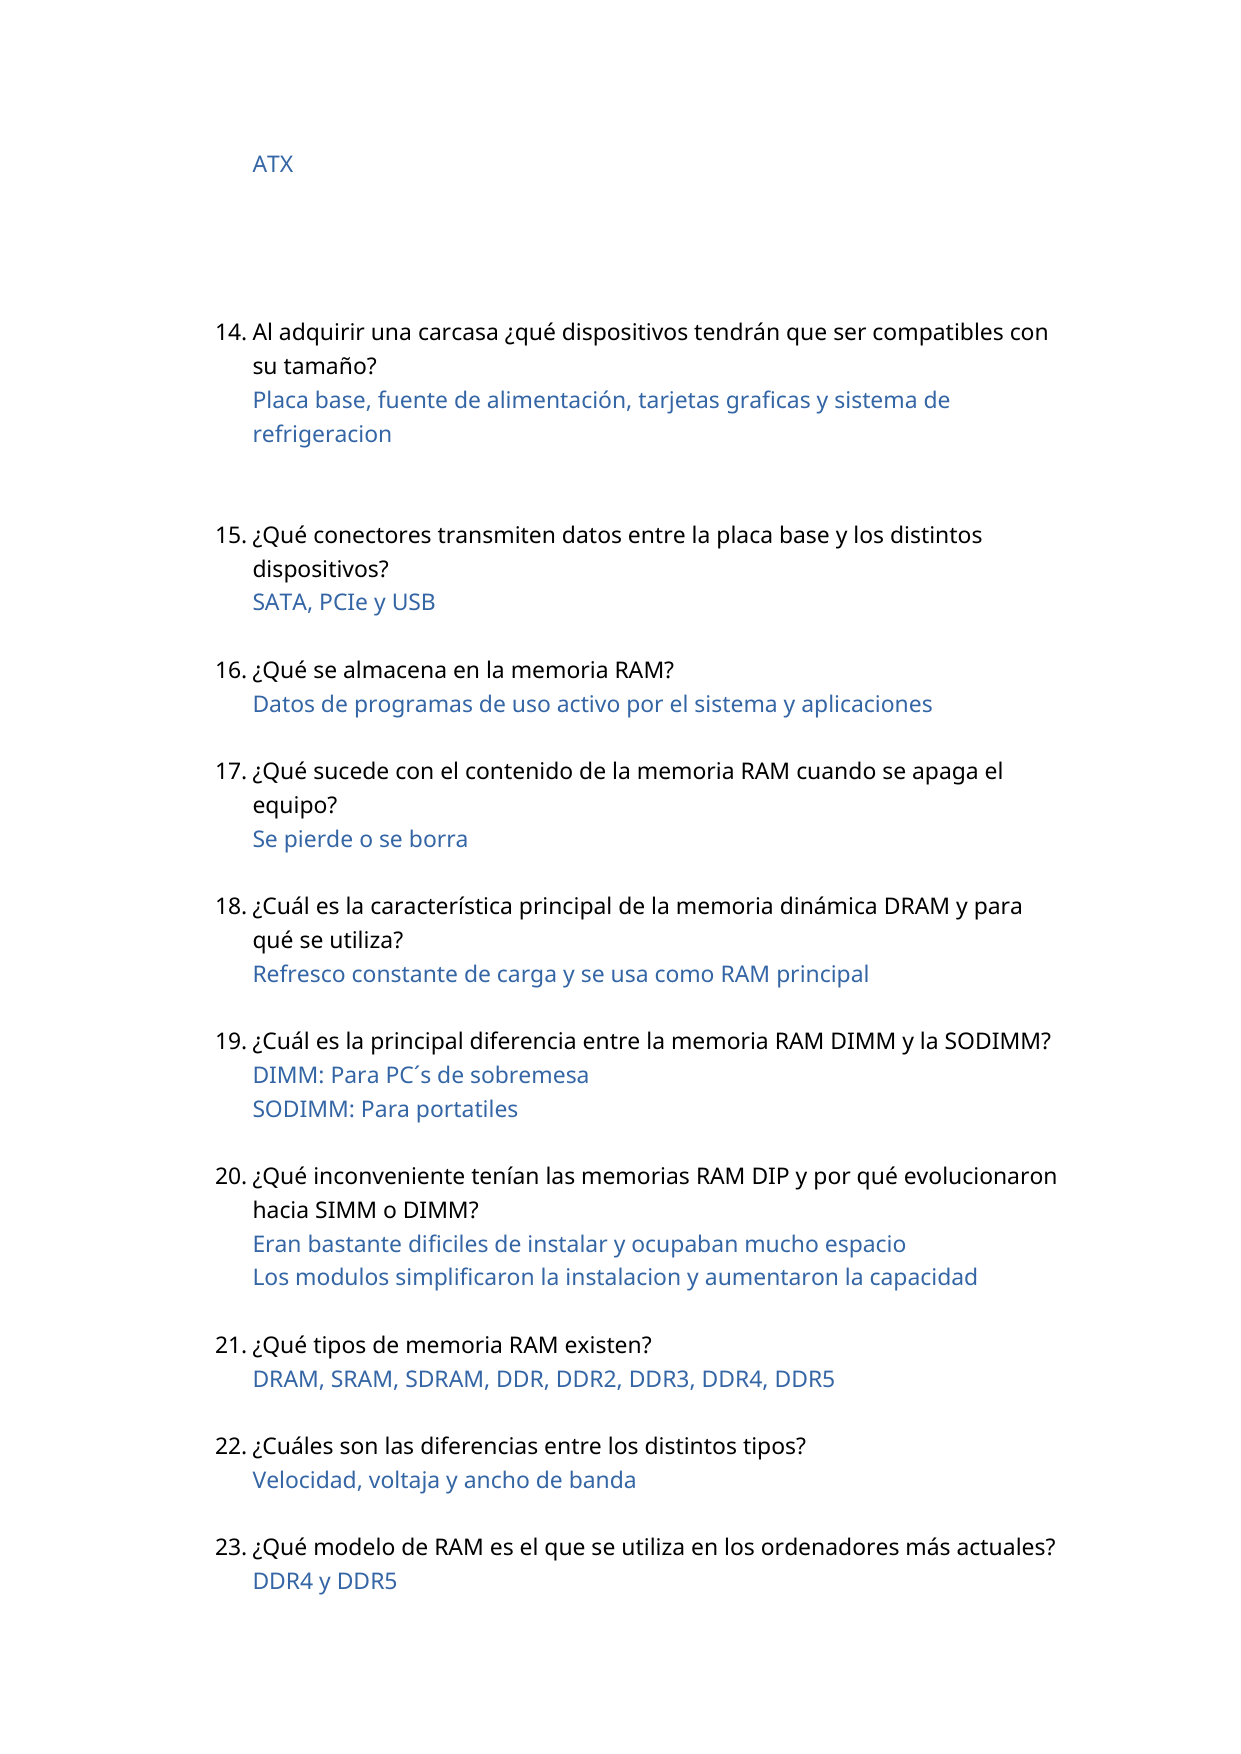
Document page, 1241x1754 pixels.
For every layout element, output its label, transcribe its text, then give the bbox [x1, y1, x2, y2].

list ¿Cuál es la característica principal de la memoria dinámica DRAM y para qué se utiliza? [215, 890, 1063, 955]
list Se pierde o se borra [252, 823, 1063, 854]
list Los modulos simplificaron la instalacion y aumentaron la capacidad [252, 1261, 1063, 1293]
list ¿Qué tipos de memoria RAM existen? [215, 1329, 1063, 1360]
list SODIMM: Para portatiles [252, 1093, 1063, 1124]
list Velocidad, voltaja y ancho de banda [252, 1464, 1063, 1495]
list Datos de programas de uso activo por el sistema y aplicaciones [252, 688, 1063, 719]
list Refresco constante de carga y se usa como RAM principal [252, 958, 1063, 989]
list ¿Cuáles son las diferencias entre los distintos tipos? [215, 1430, 1063, 1461]
list Eran bastante dificiles de instalar y ocupaban mucho espacio [252, 1228, 1063, 1259]
list ATX [252, 148, 1063, 179]
list ¿Cuál es la principal diferencia entre la memoria RAM DIMM y la SODIMM? [215, 1025, 1063, 1056]
list DDR4 y DDR5 [252, 1565, 1063, 1596]
list ¿Qué se almacena en la memoria RAM? [215, 654, 1063, 685]
list DRAM, SRAM, SDRAM, DDR, DDR2, DDR3, DDR4, DDR5 [215, 1363, 1063, 1394]
list ¿Qué modelo de RAM es el que se utiliza en los ordenadores más actuales? [215, 1531, 1063, 1563]
list ¿Qué sucede con el contenido de la memoria RAM cuando se apaga el equipo? [215, 755, 1063, 820]
list Placa base, fuente de alimentación, tarjetas graficas y sistema de refrigeracion [252, 384, 1063, 449]
list DIMM: Para PC´s de sobremesa [252, 1059, 1063, 1090]
list ¿Qué conectores transmiten datos entre la placa base y los distintos dispositivos? [215, 519, 1063, 584]
list SATA, PCIe y USB [252, 586, 1063, 618]
list ¿Qué inconveniente tenían las memorias RAM DIP y por qué evolucionaron hacia SIMM o DIMM? [215, 1160, 1063, 1225]
list Al adquirir una carcasa ¿qué dispositivos tendrán que ser compatibles con su tamaño? [215, 316, 1063, 381]
